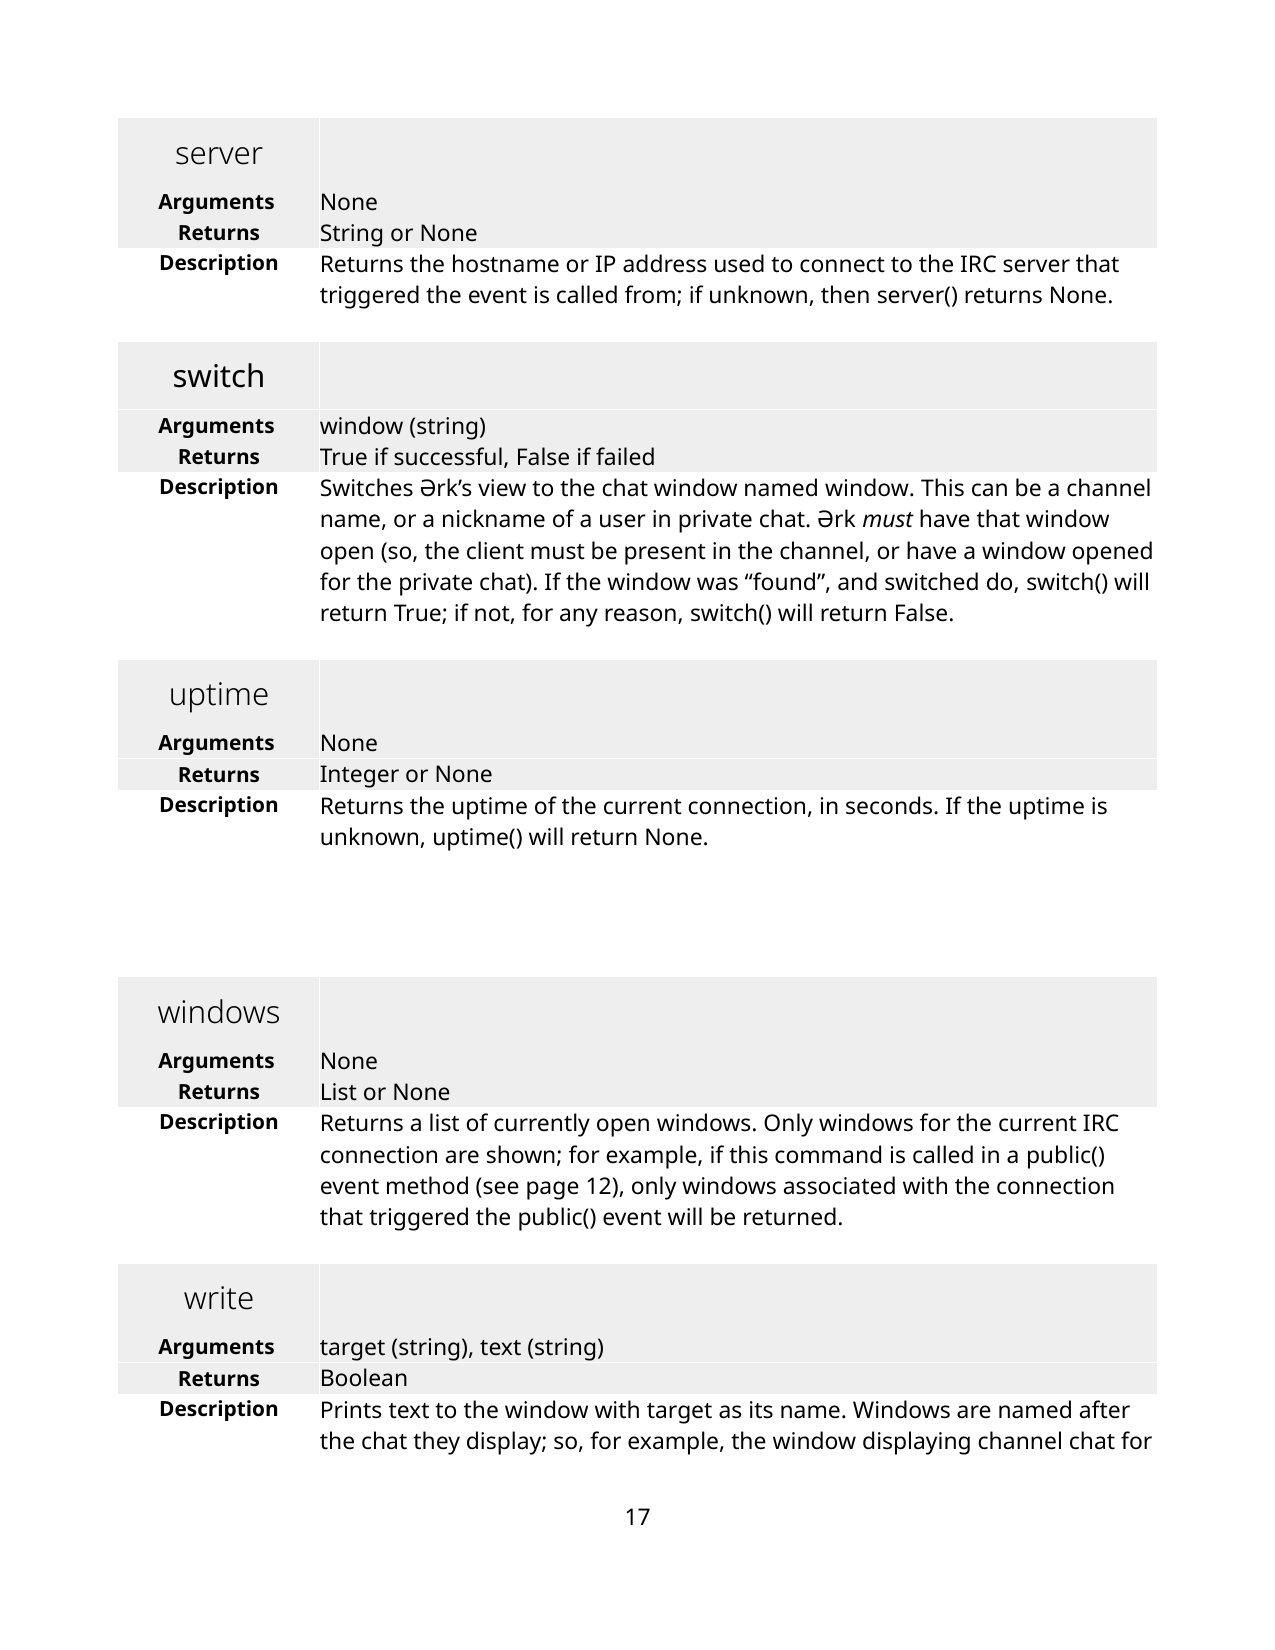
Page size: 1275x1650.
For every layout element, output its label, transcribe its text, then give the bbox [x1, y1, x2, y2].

table_cell target (string), text (string) [320, 1331, 1157, 1362]
table_cell Returns [118, 1363, 319, 1394]
table_cell Boolean [320, 1363, 1157, 1394]
table_cell True if successful, False if failed [320, 441, 1157, 472]
table_header switch [118, 342, 319, 409]
table_cell None [320, 186, 1157, 217]
table_cell Description [118, 790, 319, 852]
table_cell Prints text to the window with target as its name. Windows are named after the chat they display; so, for example, the window displaying channel chat for [320, 1394, 1157, 1456]
table_cell None [320, 1045, 1157, 1076]
table_header server [118, 118, 319, 186]
table_cell Description [118, 1107, 319, 1232]
table_cell Arguments [118, 1331, 319, 1362]
table_header [320, 342, 1157, 409]
table_cell Returns the uptime of the current connection, in seconds. If the uptime is unknown, uptime() will return None. [320, 790, 1157, 852]
table_cell Returns [118, 217, 319, 248]
table_cell Arguments [118, 410, 319, 441]
table_header [320, 1264, 1157, 1331]
table_cell Returns [118, 1076, 319, 1107]
table_cell Description [118, 248, 319, 311]
table_cell Description [118, 1394, 319, 1456]
table_cell String or None [320, 217, 1157, 248]
table_cell Description [118, 472, 319, 628]
table_cell List or None [320, 1076, 1157, 1107]
table_cell Switches Ərk’s view to the chat window named window. This can be a channel name, or a nickname of a user in private chat. Ərk must have that window open (so, the client must be present in the channel, or have a window opened for the private chat). If the window was “found”, and switched do, switch() will return True; if not, for any reason, switch() will return False. [320, 472, 1157, 628]
table_cell Arguments [118, 1045, 319, 1076]
table_cell Arguments [118, 727, 319, 758]
table_header [320, 660, 1157, 727]
table_cell Returns a list of currently open windows. Only windows for the current IRC connection are shown; for example, if this command is called in a public() event method (see page 11), only windows associated with the connection that triggered the public() event will be returned. [320, 1107, 1157, 1232]
table_cell Returns [118, 759, 319, 790]
table_header windows [118, 977, 319, 1045]
table_header write [118, 1264, 319, 1331]
table_cell Integer or None [320, 759, 1157, 790]
table_cell Arguments [118, 186, 319, 217]
table_cell None [320, 727, 1157, 758]
table_header [320, 977, 1157, 1045]
table_cell Returns [118, 441, 319, 472]
table_header uptime [118, 660, 319, 727]
table_cell window (string) [320, 410, 1157, 441]
table_header [320, 118, 1157, 186]
table_cell Returns the hostname or IP address used to connect to the IRC server that triggered the event is called from; if unknown, then server() returns None. [320, 248, 1157, 311]
